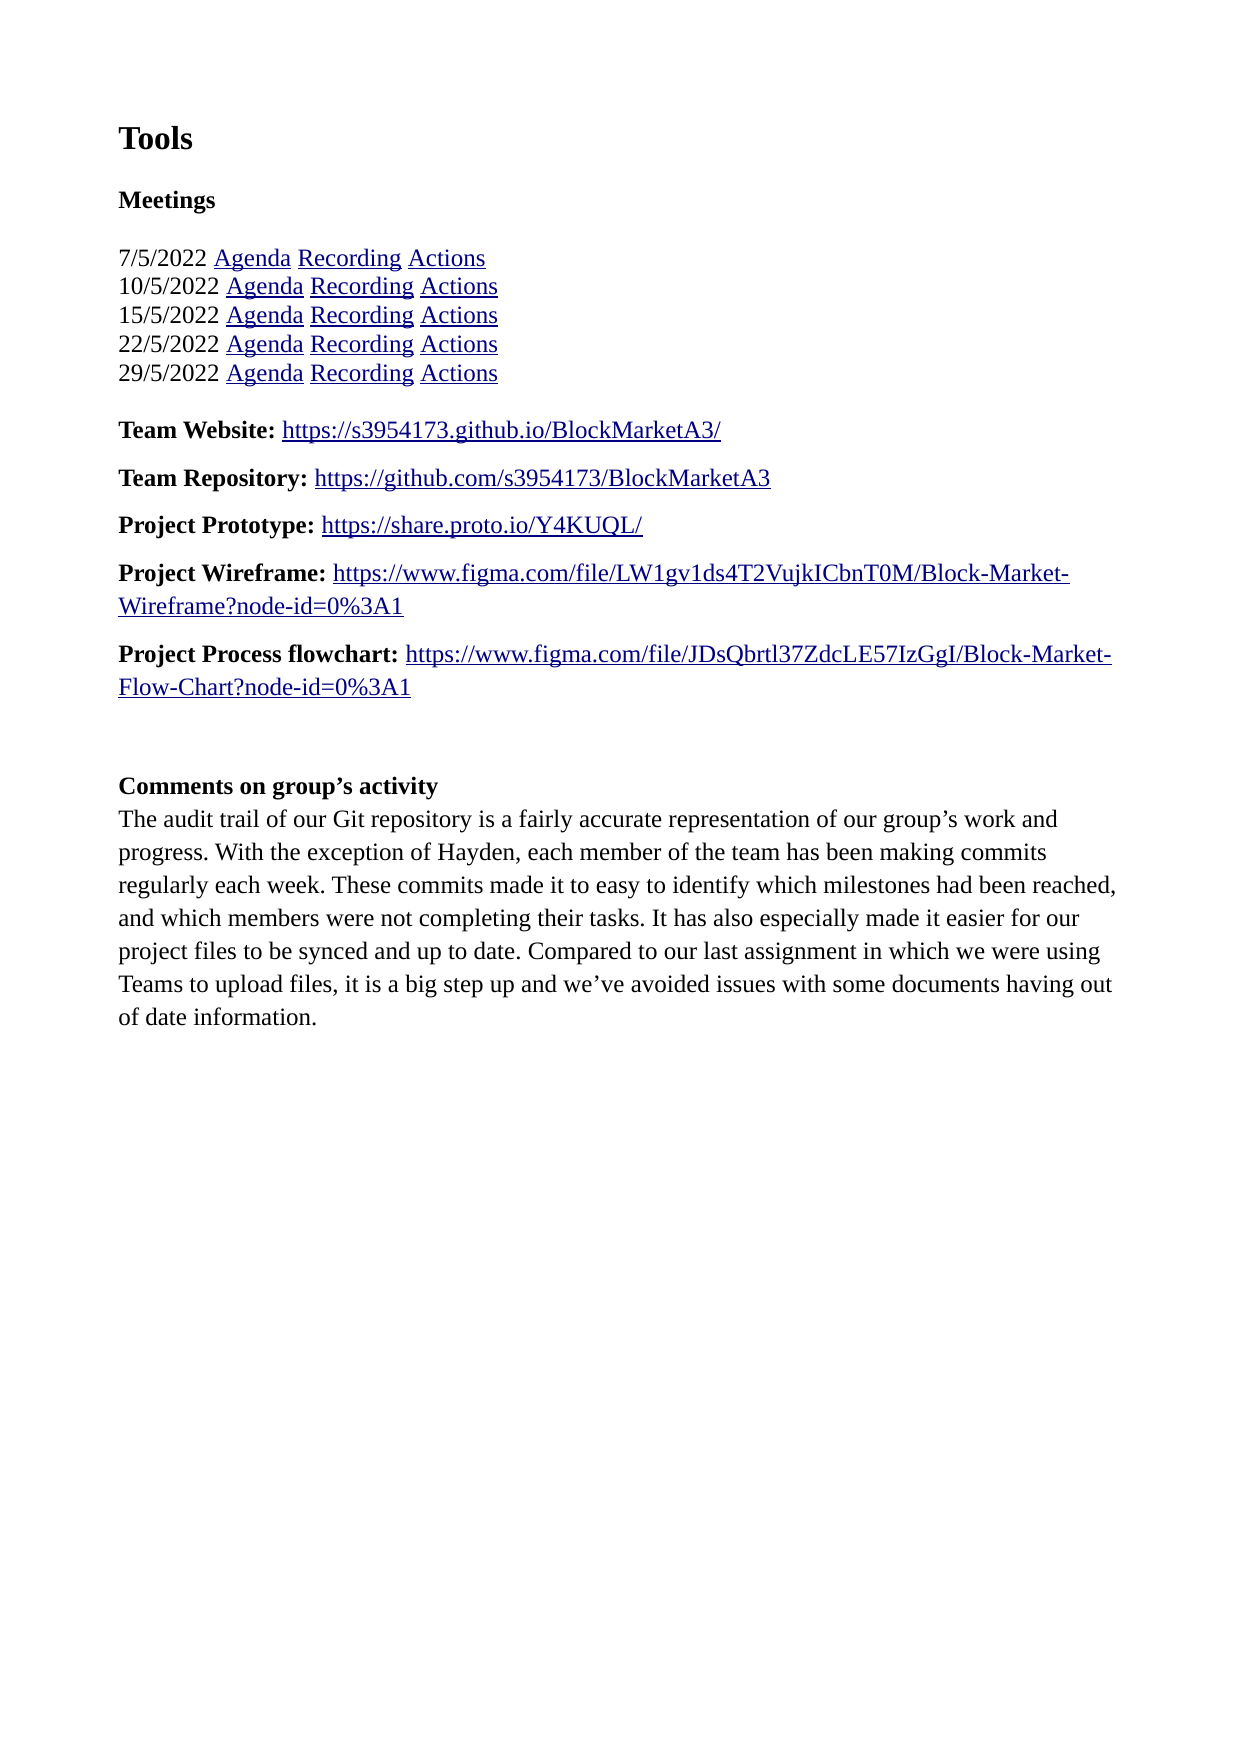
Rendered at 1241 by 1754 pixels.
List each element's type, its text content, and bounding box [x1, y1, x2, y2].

text Comments on group’s activity [118, 771, 1122, 799]
text 29/5/2022 Agenda Recording Actions [118, 358, 1122, 386]
text Project Prototype: https://share.proto.io/Y4KUQL/ [118, 510, 1122, 539]
text Team Website: https://s3954173.github.io/BlockMarketA3/ [118, 415, 1122, 444]
text Project Process flowchart: https://www.figma.com/file/JDsQbrtl37ZdcLE57IzGgI/Block-Market-Flow-Chart?node-id=0%3A1 [118, 639, 1122, 700]
text Project Wireframe: https://www.figma.com/file/LW1gv1ds4T2VujkICbnT0M/Block-Market-Wireframe?node-id=0%3A1 [118, 558, 1122, 620]
text Meetings [118, 185, 1122, 214]
text 15/5/2022 Agenda Recording Actions [118, 300, 1122, 329]
text 7/5/2022 Agenda Recording Actions [118, 243, 1122, 271]
text The audit trail of our Git repository is a fairly accurate representation of our group’s work and progress. With the exception of Hayden, each member of the team has been making commits regularly each week. These commits made it to easy to identify which milestones had been reached, and which members were not completing their tasks. It has also especially made it easier for our project files to be synced and up to date. Compared to our last assignment in which we were using Teams to upload files, it is a big step up and we’ve avoided issues with some documents having out of date information. [118, 804, 1122, 1031]
text 10/5/2022 Agenda Recording Actions [118, 271, 1122, 300]
text 22/5/2022 Agenda Recording Actions [118, 329, 1122, 358]
text Tools [118, 118, 1122, 156]
text Team Repository: https://github.com/s3954173/BlockMarketA3 [118, 463, 1122, 492]
